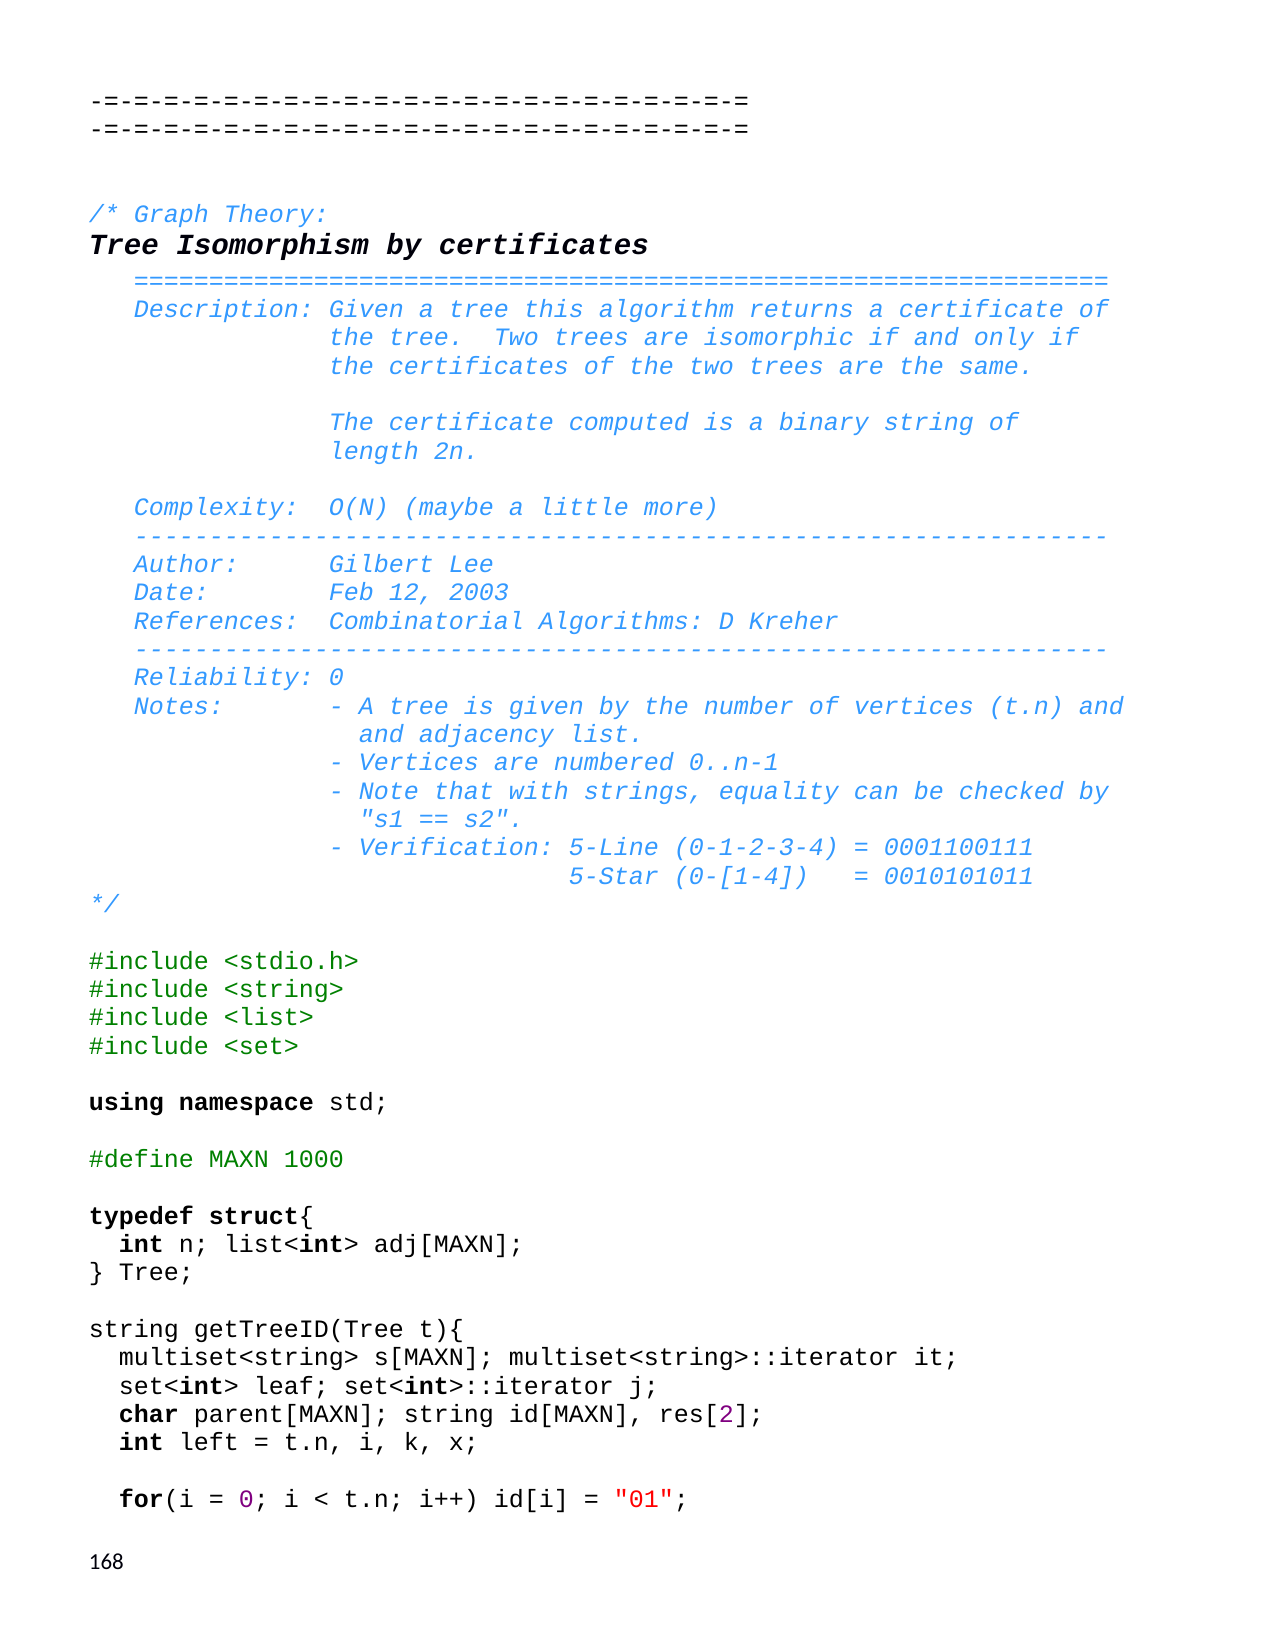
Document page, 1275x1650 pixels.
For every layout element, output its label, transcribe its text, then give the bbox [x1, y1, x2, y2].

text and adjacency list. [89, 722, 1186, 750]
text #include <set> [89, 1033, 1186, 1062]
text #define MAXN 1000 [89, 1147, 1186, 1175]
text the certificates of the two trees are the same. [89, 353, 1186, 382]
text Description: Given a tree this algorithm returns a certificate of [89, 297, 1186, 325]
text Reliability: 0 [89, 665, 1186, 693]
text - Vertices are numbered 0..n-1 [89, 750, 1186, 778]
text */ [89, 892, 1186, 920]
text References: Combinatorial Algorithms: D Kreher [89, 608, 1186, 637]
text using namespace std; [89, 1090, 1186, 1118]
text "s1 == s2". [89, 807, 1186, 835]
text set<int> leaf; set<int>::iterator j; [89, 1373, 1186, 1402]
subtitle Tree Isomorphism by certificates [89, 230, 1186, 263]
text Notes: - A tree is given by the number of vertices (t.n) and [89, 693, 1186, 722]
text The certificate computed is a binary string of [89, 410, 1186, 438]
text char parent[MAXN]; string id[MAXN], res[2]; [89, 1402, 1186, 1430]
text Date: Feb 12, 2003 [89, 580, 1186, 608]
text multiset<string> s[MAXN]; multiset<string>::iterator it; [89, 1345, 1186, 1373]
text int left = t.n, i, k, x; [89, 1430, 1186, 1458]
text #include <stdio.h> [89, 948, 1186, 977]
text ----------------------------------------------------------------- [89, 523, 1186, 552]
text ----------------------------------------------------------------- [89, 637, 1186, 665]
text ================================================================= [89, 268, 1186, 297]
text #include <string> [89, 977, 1186, 1005]
text -=-=-=-=-=-=-=-=-=-=-=-=-=-=-=-=-=-=-=-=-=-= [89, 89, 1186, 117]
text - Note that with strings, equality can be checked by [89, 778, 1186, 807]
text for(i = 0; i < t.n; i++) id[i] = "01"; [89, 1487, 1186, 1515]
text int n; list<int> adj[MAXN]; [89, 1232, 1186, 1260]
text } Tree; [89, 1260, 1186, 1288]
text Complexity: O(N) (maybe a little more) [89, 495, 1186, 523]
text the tree. Two trees are isomorphic if and only if [89, 325, 1186, 353]
text /* Graph Theory: [89, 202, 1186, 230]
text typedef struct{ [89, 1203, 1186, 1232]
text - Verification: 5-Line (0-1-2-3-4) = 0001100111 [89, 835, 1186, 863]
text length 2n. [89, 438, 1186, 467]
text #include <list> [89, 1005, 1186, 1033]
text 5-Star (0-[1-4]) = 0010101011 [89, 863, 1186, 892]
text -=-=-=-=-=-=-=-=-=-=-=-=-=-=-=-=-=-=-=-=-=-= [89, 117, 1186, 145]
text Author: Gilbert Lee [89, 552, 1186, 580]
text string getTreeID(Tree t){ [89, 1317, 1186, 1345]
